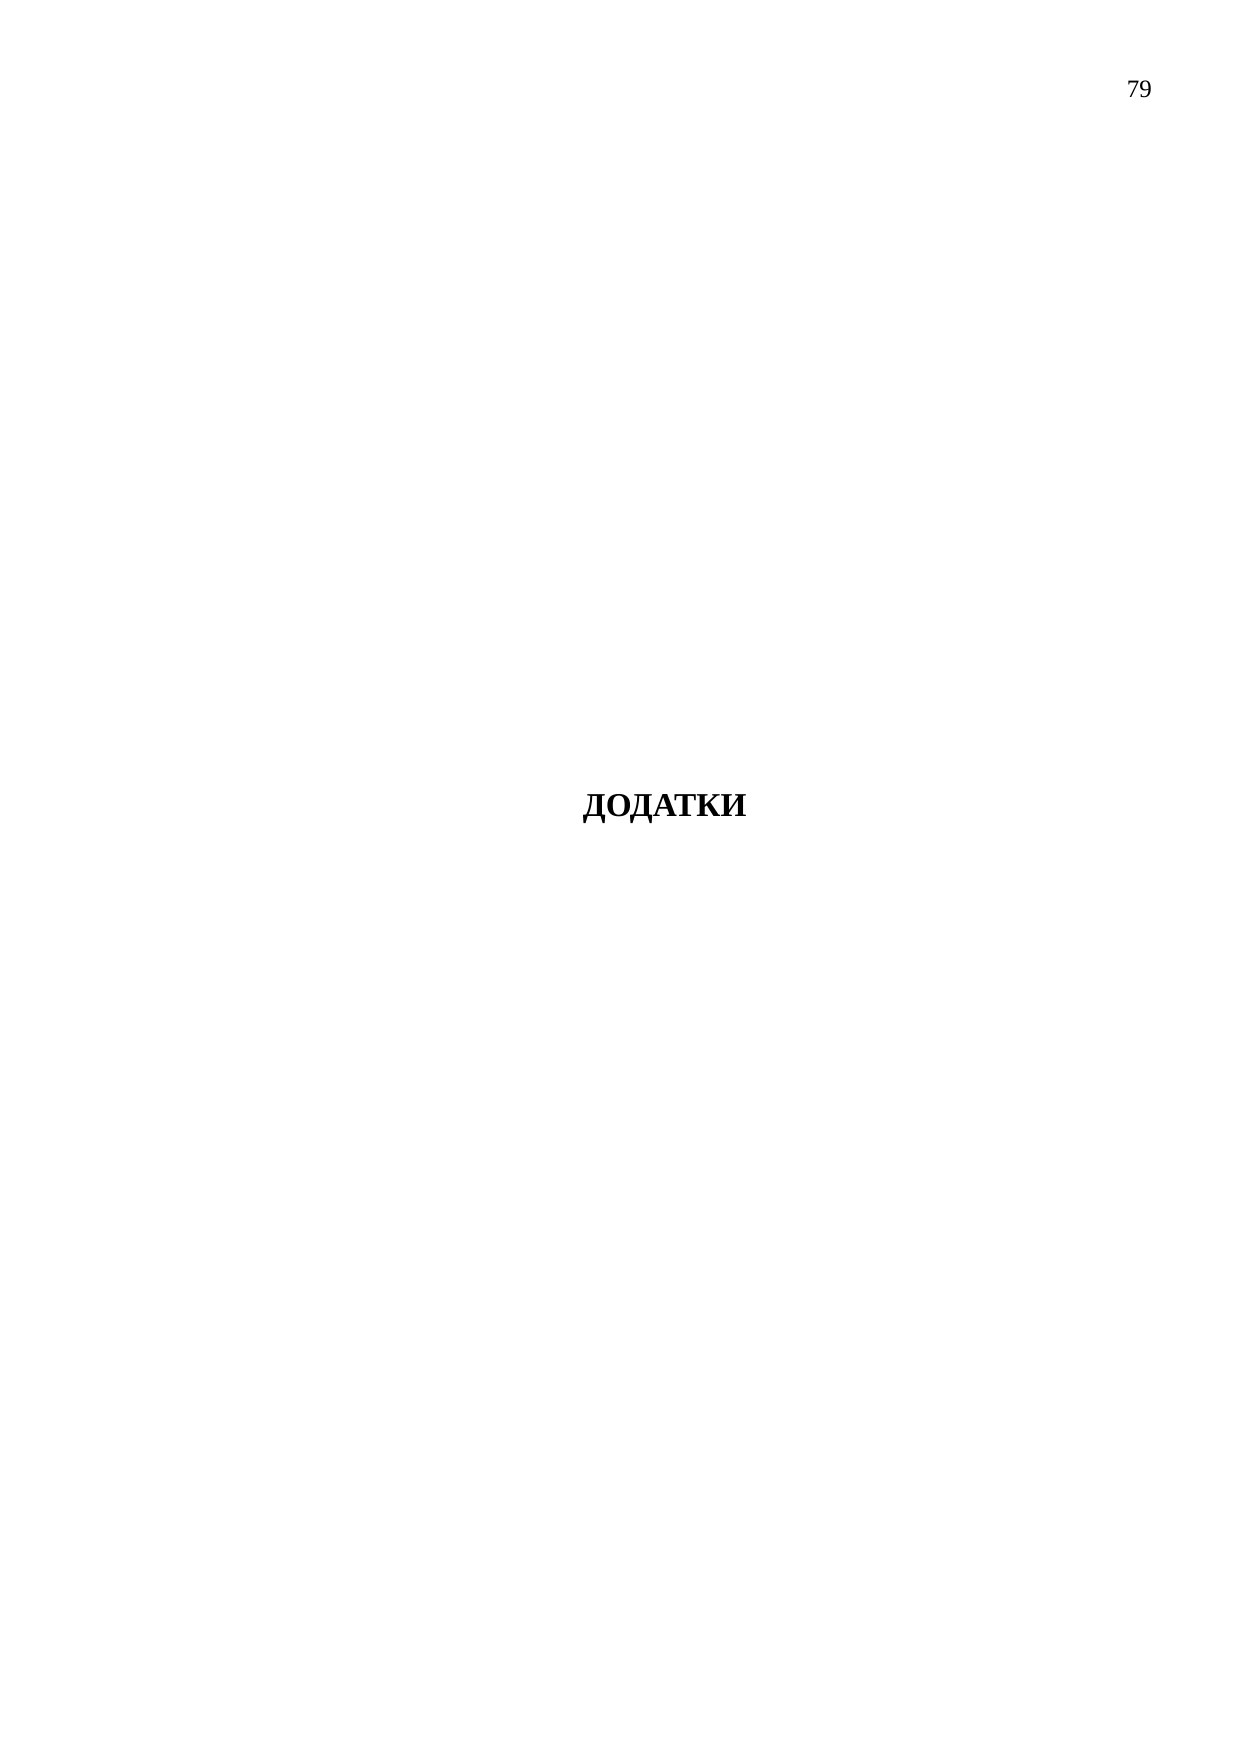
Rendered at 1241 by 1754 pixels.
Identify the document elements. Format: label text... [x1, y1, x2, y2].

subtitle Додатки [177, 785, 1152, 824]
